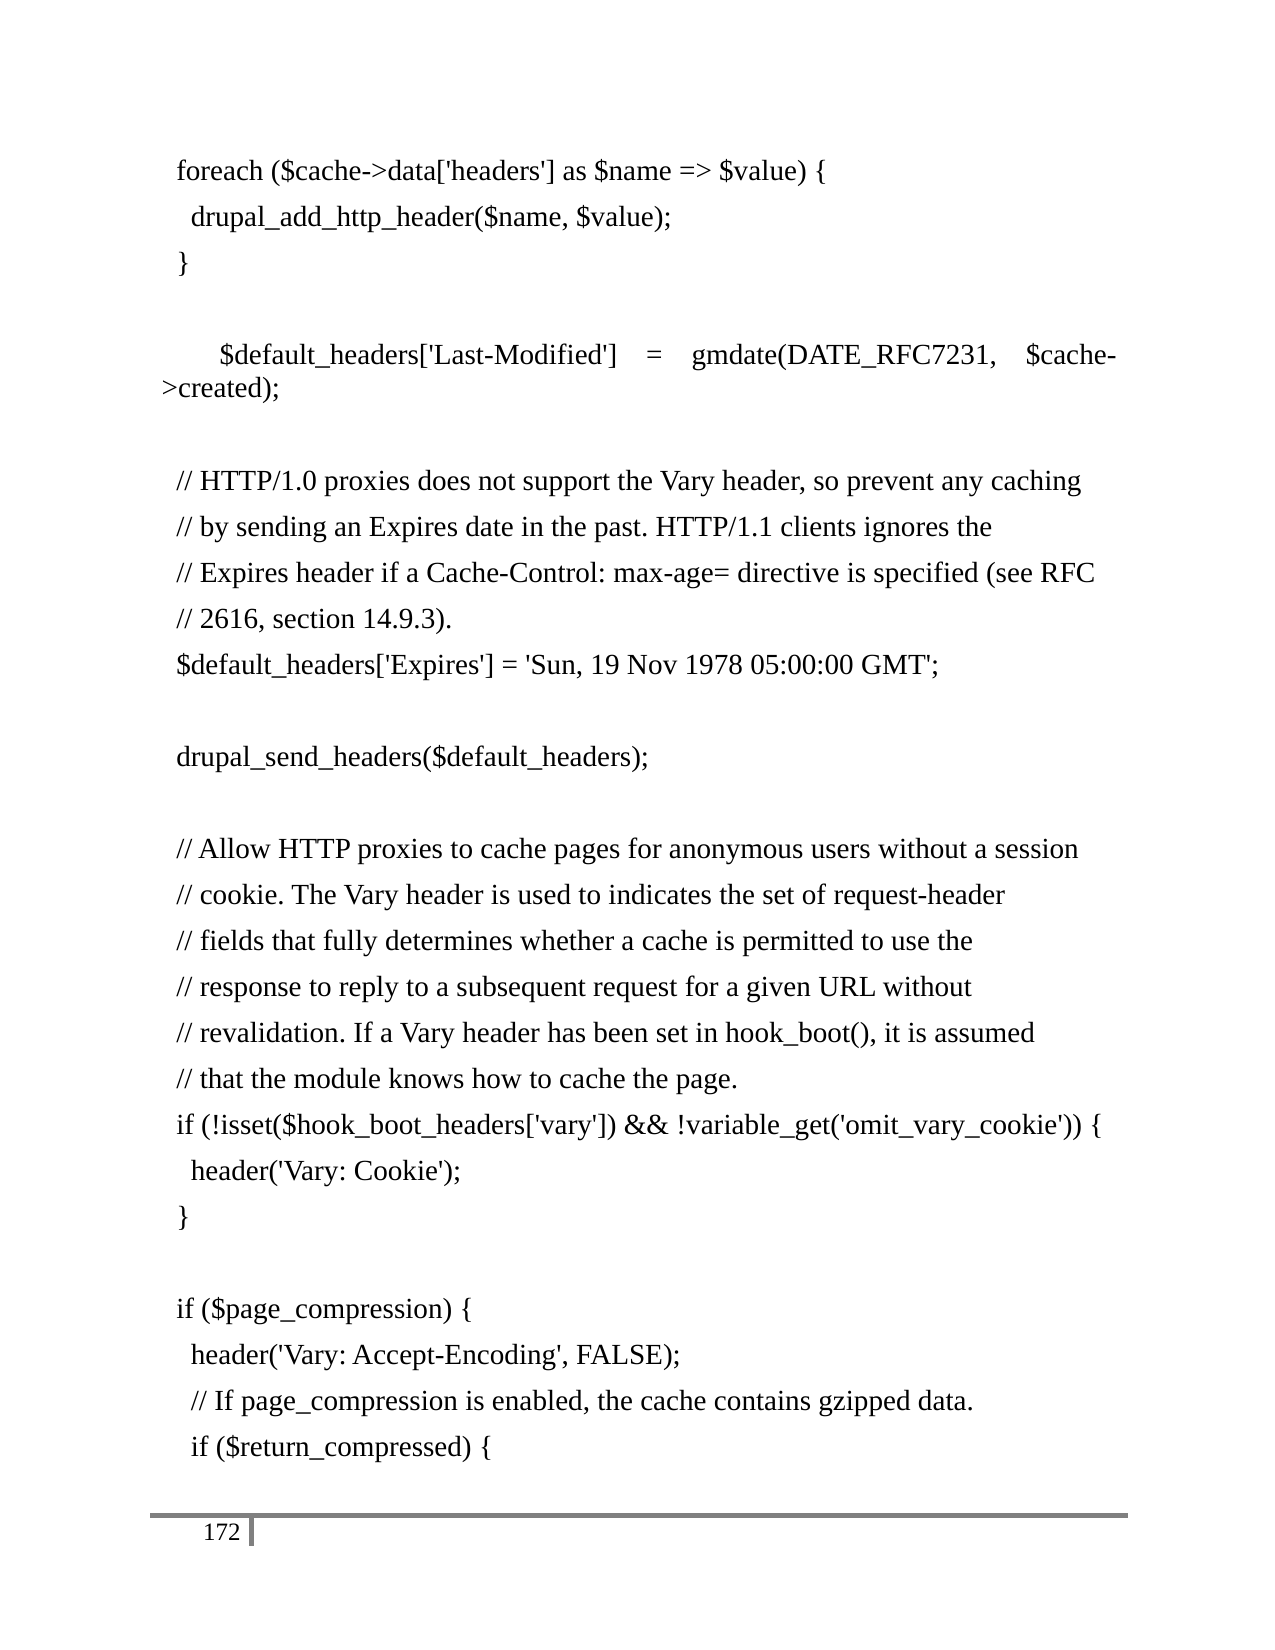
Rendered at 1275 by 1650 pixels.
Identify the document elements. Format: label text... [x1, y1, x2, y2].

text $default_headers['Last-Modified'] = gmdate(DATE_RFC7231, $cache->created); [161, 337, 1117, 404]
text // 2616, section 14.9.3). [161, 601, 1117, 634]
text foreach ($cache->data['headers'] as $name => $value) { [161, 153, 1117, 186]
text $default_headers['Expires'] = 'Sun, 19 Nov 1978 05:00:00 GMT'; [161, 647, 1117, 680]
text // cookie. The Vary header is used to indicates the set of request-header [161, 877, 1117, 911]
text drupal_add_http_header($name, $value); [161, 199, 1117, 232]
text // Expires header if a Cache-Control: max-age= directive is specified (see RFC [161, 555, 1117, 588]
text drupal_send_headers($default_headers); [161, 739, 1117, 772]
text // by sending an Expires date in the past. HTTP/1.1 clients ignores the [161, 509, 1117, 542]
text header('Vary: Accept-Encoding', FALSE); [161, 1337, 1117, 1371]
text } [161, 245, 1117, 278]
text // fields that fully determines whether a cache is permitted to use the [161, 923, 1117, 957]
text header('Vary: Cookie'); [161, 1153, 1117, 1187]
text // revalidation. If a Vary header has been set in hook_boot(), it is assumed [161, 1015, 1117, 1049]
text // HTTP/1.0 proxies does not support the Vary header, so prevent any caching [161, 463, 1117, 496]
text // If page_compression is enabled, the cache contains gzipped data. [161, 1383, 1117, 1417]
text if ($return_compressed) { [161, 1429, 1117, 1463]
text // Allow HTTP proxies to cache pages for anonymous users without a session [161, 831, 1117, 864]
text if ($page_compression) { [161, 1291, 1117, 1325]
text if (!isset($hook_boot_headers['vary']) && !variable_get('omit_vary_cookie')) { [161, 1107, 1117, 1141]
text // that the module knows how to cache the page. [161, 1061, 1117, 1095]
text } [161, 1199, 1117, 1233]
text // response to reply to a subsequent request for a given URL without [161, 969, 1117, 1003]
